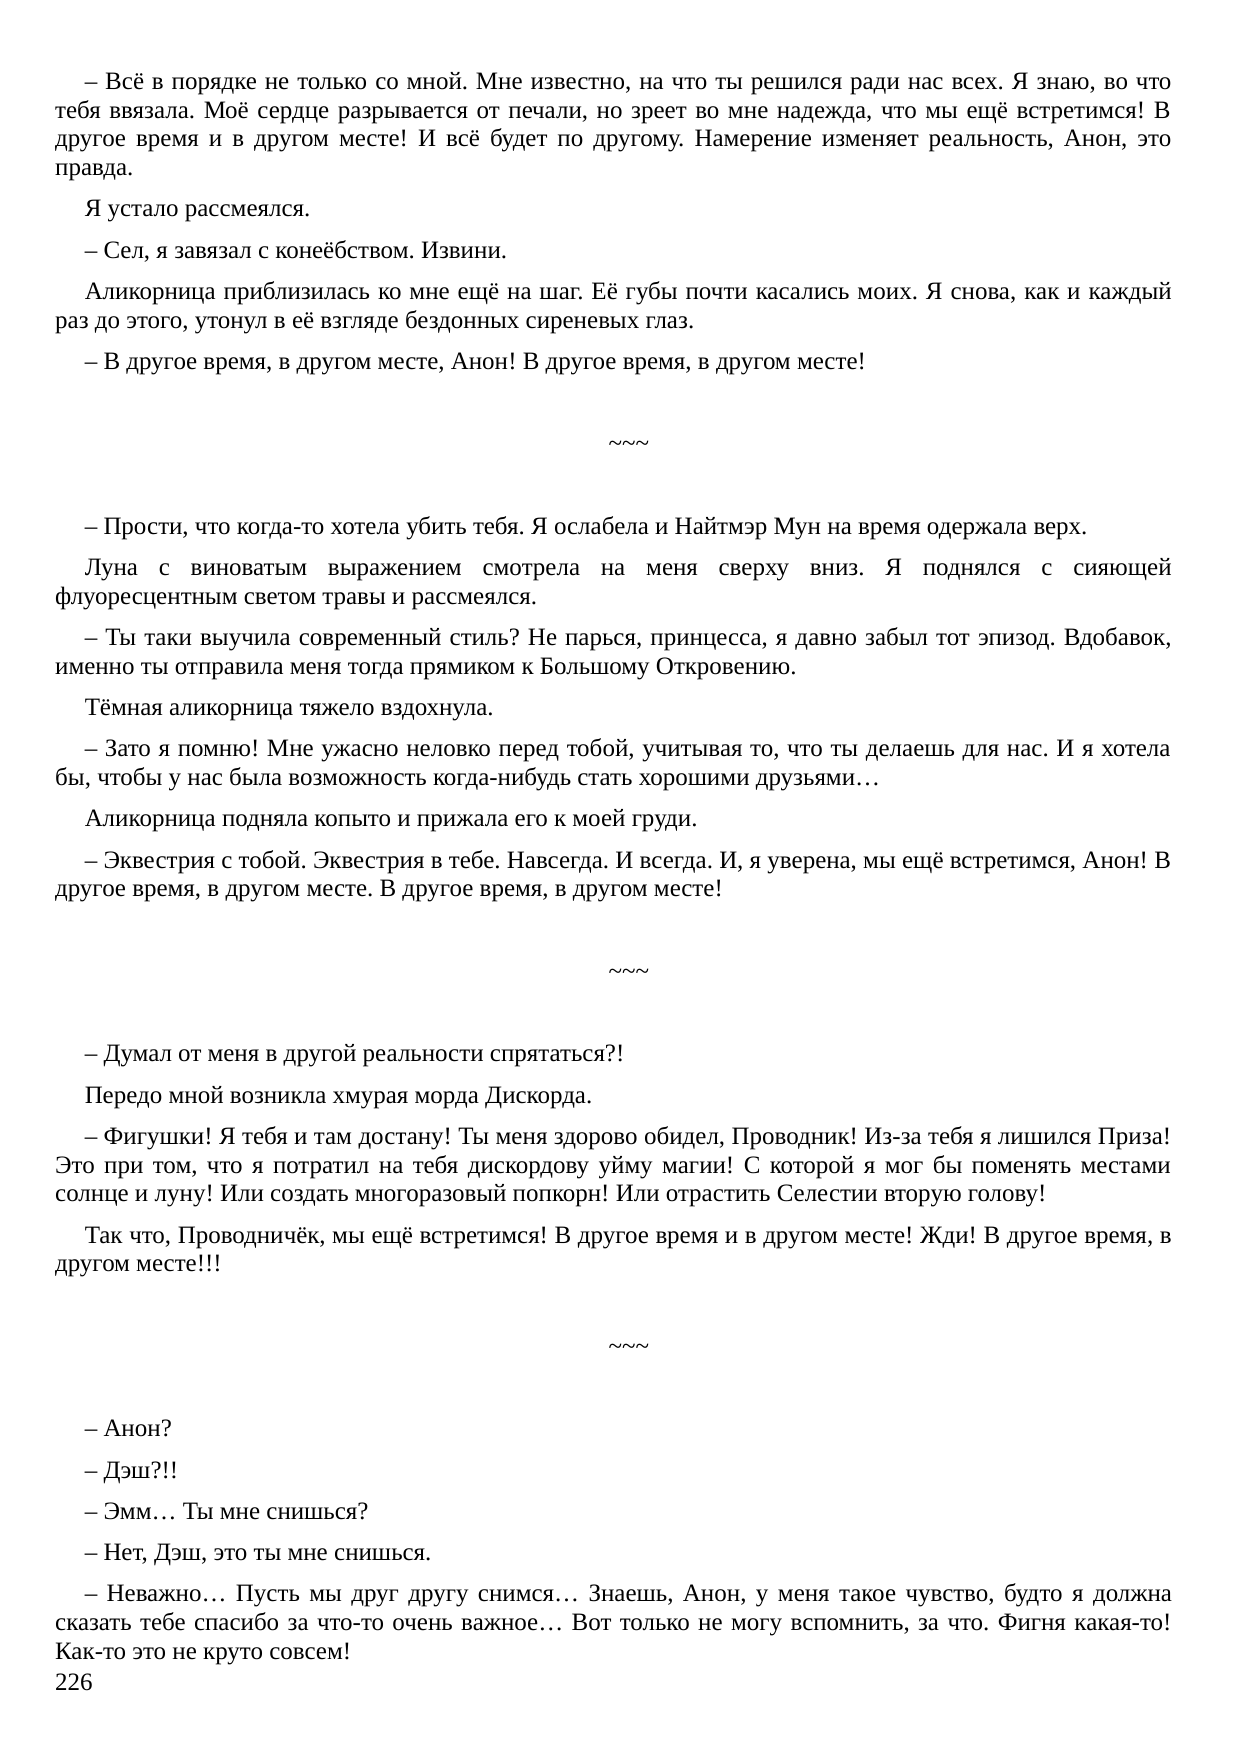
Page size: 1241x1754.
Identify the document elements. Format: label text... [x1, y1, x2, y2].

text Так что, Проводничёк, мы ещё встретимся! В другое время и в другом месте! Жди! В другое время, в другом месте!!! [55, 1220, 1173, 1277]
text – Ты таки выучила современный стиль? Не парься, принцесса, я давно забыл тот эпизод. Вдобавок, именно ты отправила меня тогда прямиком к Большому Откровению. [55, 622, 1173, 680]
text – Думал от меня в другой реальности спрятаться?! [55, 1038, 1173, 1067]
text – Сел, я завязал с конеёбством. Извини. [55, 235, 1173, 263]
text – Дэш?!! [55, 1455, 1173, 1483]
text Я устало рассмеялся. [55, 193, 1173, 222]
text Луна с виноватым выражением смотрела на меня сверху вниз. Я поднялся с сияющей флуоресцентным светом травы и рассмеялся. [55, 552, 1173, 610]
text – Всё в порядке не только со мной. Мне известно, на что ты решился ради нас всех. Я знаю, во что тебя ввязала. Моё сердце разрывается от печали, но зреет во мне надежда, что мы ещё встретимся! В другое время и в другом месте! И всё будет по другому. Намерение изменяет реальность, Анон, это правда. [55, 66, 1173, 181]
text Тёмная аликорница тяжело вздохнула. [55, 692, 1173, 721]
text – Неважно… Пусть мы друг другу снимся… Знаешь, Анон, у меня такое чувство, будто я должна сказать тебе спасибо за что-то очень важное… Вот только не могу вспомнить, за что. Фигня какая-то! Как-то это не круто совсем! [55, 1578, 1173, 1665]
text ~~~ [55, 428, 1173, 457]
text ~~~ [55, 956, 1173, 985]
text – Эквестрия с тобой. Эквестрия в тебе. Навсегда. И всегда. И, я уверена, мы ещё встретимся, Анон! В другое время, в другом месте. В другое время, в другом месте! [55, 845, 1173, 902]
text – Анон? [55, 1413, 1173, 1442]
text Аликорница приблизилась ко мне ещё на шаг. Её губы почти касались моих. Я снова, как и каждый раз до этого, утонул в её взгляде бездонных сиреневых глаз. [55, 276, 1173, 333]
text Передо мной возникла хмурая морда Дискорда. [55, 1080, 1173, 1108]
text – Фигушки! Я тебя и там достану! Ты меня здорово обидел, Проводник! Из-за тебя я лишился Приза! Это при том, что я потратил на тебя дискордову уйму магии! С которой я мог бы поменять местами солнце и луну! Или создать многоразовый попкорн! Или отрастить Селестии вторую голову! [55, 1121, 1173, 1207]
text ~~~ [55, 1331, 1173, 1360]
text – В другое время, в другом месте, Анон! В другое время, в другом месте! [55, 346, 1173, 375]
text – Эмм… Ты мне снишься? [55, 1496, 1173, 1525]
text – Зато я помню! Мне ужасно неловко перед тобой, учитывая то, что ты делаешь для нас. И я хотела бы, чтобы у нас была возможность когда-нибудь стать хорошими друзьями… [55, 733, 1173, 791]
text – Нет, Дэш, это ты мне снишься. [55, 1537, 1173, 1566]
text – Прости, что когда-то хотела убить тебя. Я ослабела и Найтмэр Мун на время одержала верх. [55, 511, 1173, 540]
text Аликорница подняла копыто и прижала его к моей груди. [55, 803, 1173, 832]
